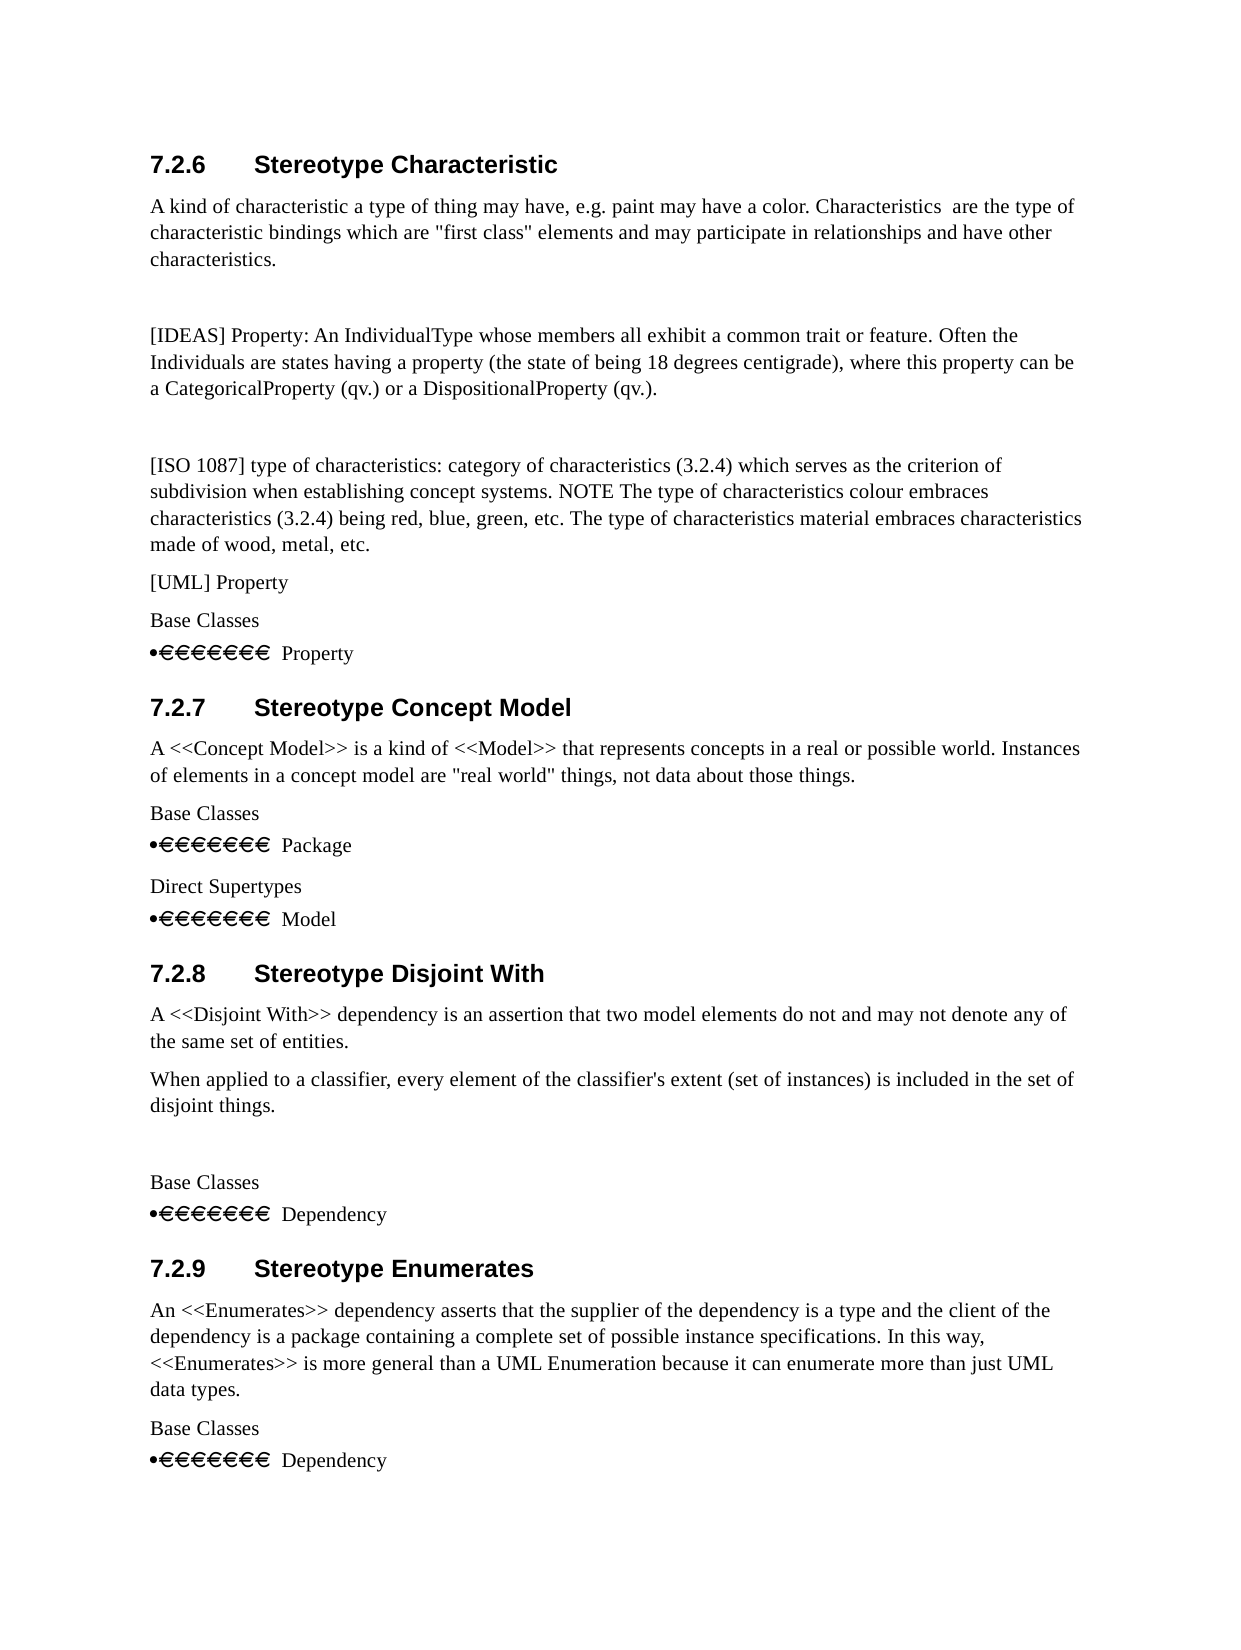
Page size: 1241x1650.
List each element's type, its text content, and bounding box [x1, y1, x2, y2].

text Base Classes [150, 801, 1090, 825]
text Direct Supertypes [150, 874, 1090, 898]
text Base Classes [150, 608, 1090, 632]
text · Dependency [150, 1202, 1090, 1226]
text When applied to a classifier, every element of the classifier's extent (set of instances) is included in the set of disjoint things. [150, 1067, 1090, 1117]
text · Model [150, 907, 1090, 931]
text · Property [150, 641, 1090, 665]
text [UML] Property [150, 570, 1090, 594]
text · Dependency [150, 1448, 1090, 1472]
subtitle Stereotype Concept Model [150, 692, 1090, 722]
text Base Classes [150, 1170, 1090, 1194]
text A kind of characteristic a type of thing may have, e.g. paint may have a color. Characteristics are the type of characteristic bindings which are "first class" elements and may participate in relationships and have other characteristics. [150, 194, 1090, 271]
text [ISO 1087] type of characteristics: category of characteristics (3.2.4) which serves as the criterion of subdivision when establishing concept systems. NOTE The type of characteristics colour embraces characteristics (3.2.4) being red, blue, green, etc. The type of characteristics material embraces characteristics made of wood, metal, etc. [150, 452, 1090, 556]
subtitle Stereotype Characteristic [150, 150, 1090, 179]
text Base Classes [150, 1415, 1090, 1439]
subtitle Stereotype Disjoint With [150, 958, 1090, 988]
text A <<Disjoint With>> dependency is an assertion that two model elements do not and may not denote any of the same set of entities. [150, 1002, 1090, 1053]
text A <<Concept Model>> is a kind of <<Model>> that represents concepts in a real or possible world. Instances of elements in a concept model are "real world" things, not data about those things. [150, 736, 1090, 787]
text An <<Enumerates>> dependency asserts that the supplier of the dependency is a type and the client of the dependency is a package containing a complete set of possible instance specifications. In this way, <<Enumerates>> is more general than a UML Enumeration because it can enumerate more than just UML data types. [150, 1298, 1090, 1401]
text · Package [150, 833, 1090, 857]
subtitle Stereotype Enumerates [150, 1254, 1090, 1283]
text [IDEAS] Property: An IndividualType whose members all exhibit a common trait or feature. Often the Individuals are states having a property (the state of being 18 degrees centigrade), where this property can be a CategoricalProperty (qv.) or a DispositionalProperty (qv.). [150, 323, 1090, 400]
